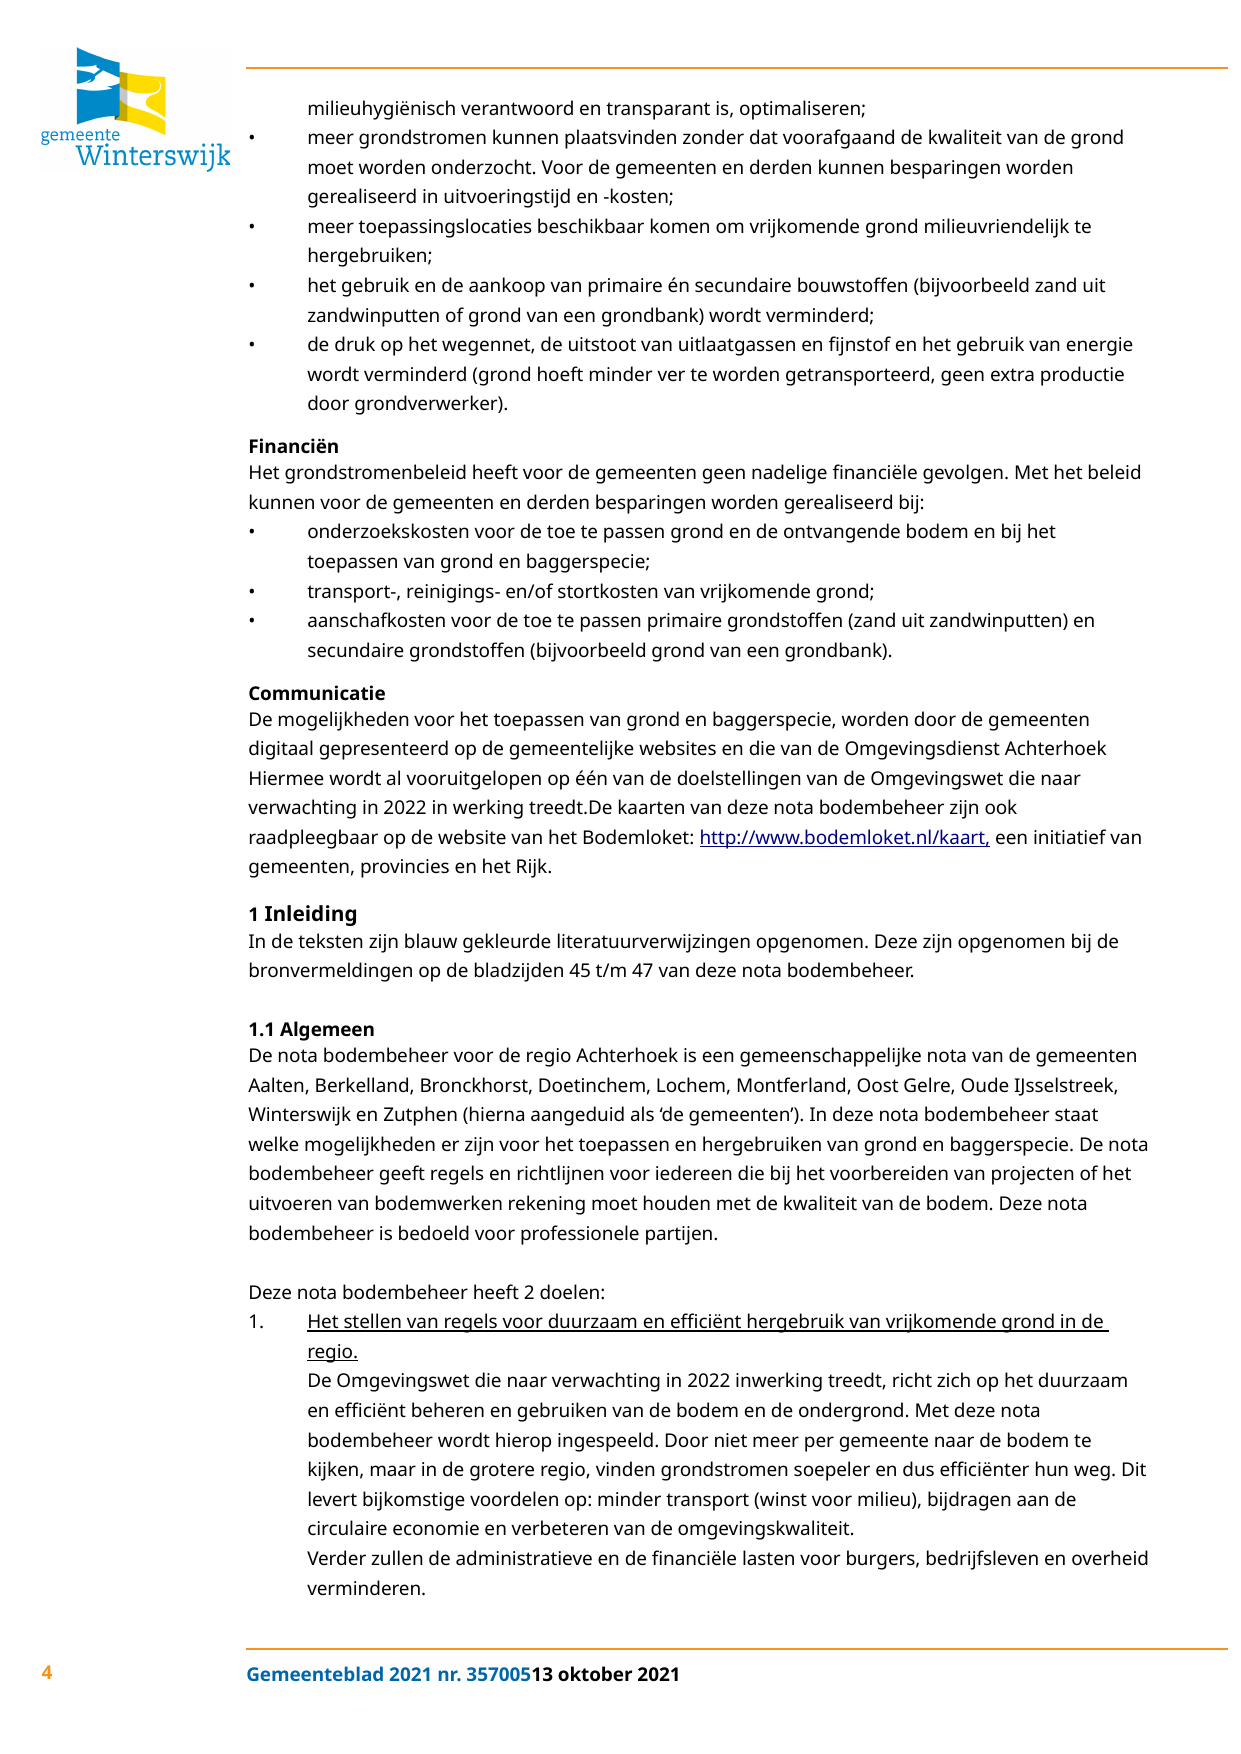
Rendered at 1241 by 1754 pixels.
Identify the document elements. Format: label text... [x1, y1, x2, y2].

list het gebruik en de aankoop van primaire én secundaire bouwstoffen (bijvoorbeeld zand uit zandwinputten of grond van een grondbank) wordt verminderd; [248, 272, 1152, 328]
text Het grondstromenbeleid heeft voor de gemeenten geen nadelige financiële gevolgen. Met het beleid kunnen voor de gemeenten en derden besparingen worden gerealiseerd bij: [248, 459, 1152, 515]
list milieuhygiënisch verantwoord en transparant is, optimaliseren; [248, 95, 1152, 121]
list aanschafkosten voor de toe te passen primaire grondstoffen (zand uit zandwinputten) en secundaire grondstoffen (bijvoorbeeld grond van een grondbank). [248, 607, 1152, 663]
list meer toepassingslocaties beschikbaar komen om vrijkomende grond milieuvriendelijk te hergebruiken; [248, 213, 1152, 268]
text Financiën [248, 434, 1152, 459]
text Deze nota bodembeheer heeft 2 doelen: [248, 1279, 1152, 1305]
text Communicatie [248, 680, 1152, 706]
list meer grondstromen kunnen plaatsvinden zonder dat voorafgaand de kwaliteit van de grond moet worden onderzocht. Voor de gemeenten en derden kunnen besparingen worden gerealiseerd in uitvoeringstijd en -kosten; [248, 124, 1152, 209]
text In de teksten zijn blauw gekleurde literatuurverwijzingen opgenomen. Deze zijn opgenomen bij de bronvermeldingen op de bladzijden 45 t/m 47 van deze nota bodembeheer. [248, 928, 1152, 983]
list Verder zullen de administratieve en de financiële lasten voor burgers, bedrijfsleven en overheid verminderen. [248, 1545, 1152, 1601]
picture [41, 47, 231, 172]
list Het stellen van regels voor duurzaam en efficiënt hergebruik van vrijkomende grond in de regio. [248, 1308, 1152, 1364]
text 1 Inleiding [248, 899, 1152, 928]
text De mogelijkheden voor het toepassen van grond en baggerspecie, worden door de gemeenten digitaal gepresenteerd op de gemeentelijke websites en die van de Omgevingsdienst Achterhoek Hiermee wordt al vooruitgelopen op één van de doelstellingen van de Omgevingswet die naar verwachting in 2022 in werking treedt.De kaarten van deze nota bodembeheer zijn ook raadpleegbaar op de website van het Bodemloket: http://www.bodemloket.nl/kaart, een initiatief van gemeenten, provincies en het Rijk. [248, 706, 1152, 879]
list De Omgevingswet die naar verwachting in 2022 inwerking treedt, richt zich op het duurzaam en efficiënt beheren en gebruiken van de bodem en de ondergrond. Met deze nota bodembeheer wordt hierop ingespeeld. Door niet meer per gemeente naar de bodem te kijken, maar in de grotere regio, vinden grondstromen soepeler en dus efficiënter hun weg. Dit levert bijkomstige voordelen op: minder transport (winst voor milieu), bijdragen aan de circulaire economie en verbeteren van de omgevingskwaliteit. [248, 1368, 1152, 1541]
list onderzoekskosten voor de toe te passen grond en de ontvangende bodem en bij het toepassen van grond en baggerspecie; [248, 519, 1152, 574]
picture [225, 153, 231, 162]
list transport-, reinigings- en/of stortkosten van vrijkomende grond; [248, 578, 1152, 603]
list de druk op het wegennet, de uitstoot van uitlaatgassen en fijnstof en het gebruik van energie wordt verminderd (grond hoeft minder ver te worden getransporteerd, geen extra productie door grondverwerker). [248, 331, 1152, 416]
text De nota bodembeheer voor de regio Achterhoek is een gemeenschappelijke nota van de gemeenten Aalten, Berkelland, Bronckhorst, Doetinchem, Lochem, Montferland, Oost Gelre, Oude IJsselstreek, Winterswijk en Zutphen (hierna aangeduid als ‘de gemeenten’). In deze nota bodembeheer staat welke mogelijkheden er zijn voor het toepassen en hergebruiken van grond en baggerspecie. De nota bodembeheer geeft regels en richtlijnen voor iedereen die bij het voorbereiden van projecten of het uitvoeren van bodemwerken rekening moet houden met de kwaliteit van de bodem. Deze nota bodembeheer is bedoeld voor professionele partijen. [248, 1042, 1152, 1246]
text 1.1 Algemeen [248, 1017, 1152, 1042]
